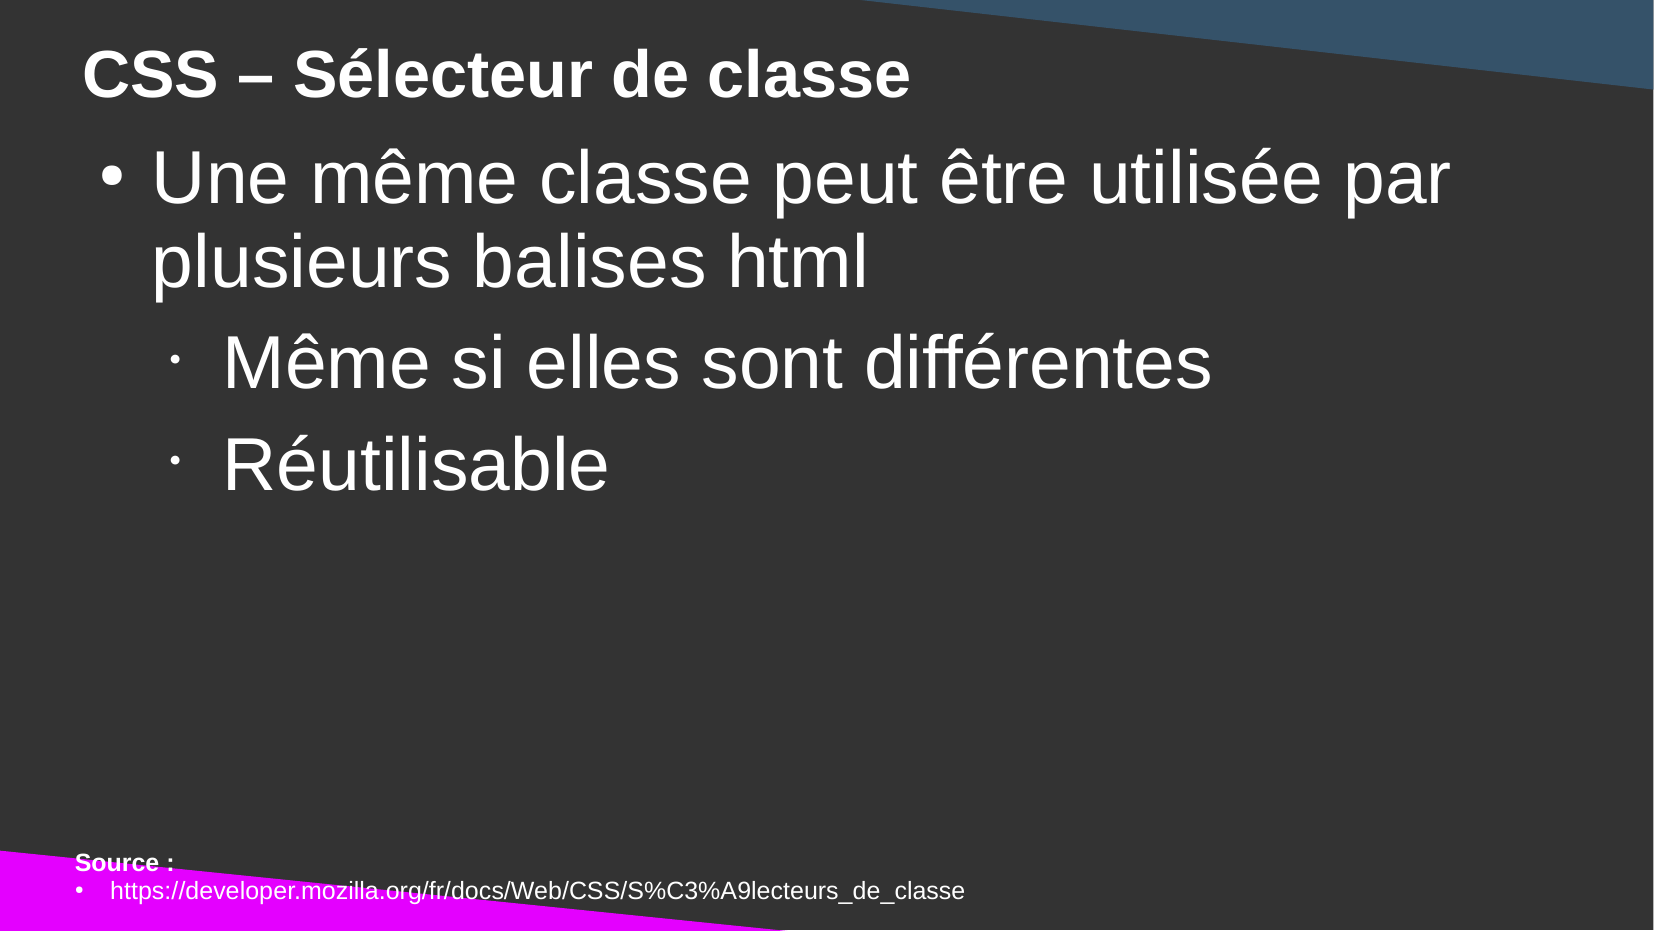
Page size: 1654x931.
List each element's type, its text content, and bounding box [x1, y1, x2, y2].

text_box [860, 0, 1654, 90]
text_box Source : https://developer.mozilla.org/fr/docs/Web/CSS/S%C3%A9lecteurs_de_classe [60, 841, 1546, 913]
title CSS – Sélecteur de classe [82, 37, 1571, 114]
text_box [0, 850, 788, 931]
list Une même classe peut être utilisée par plusieurs balises html Même si elles sont différentes Réutilisable [80, 135, 1605, 815]
